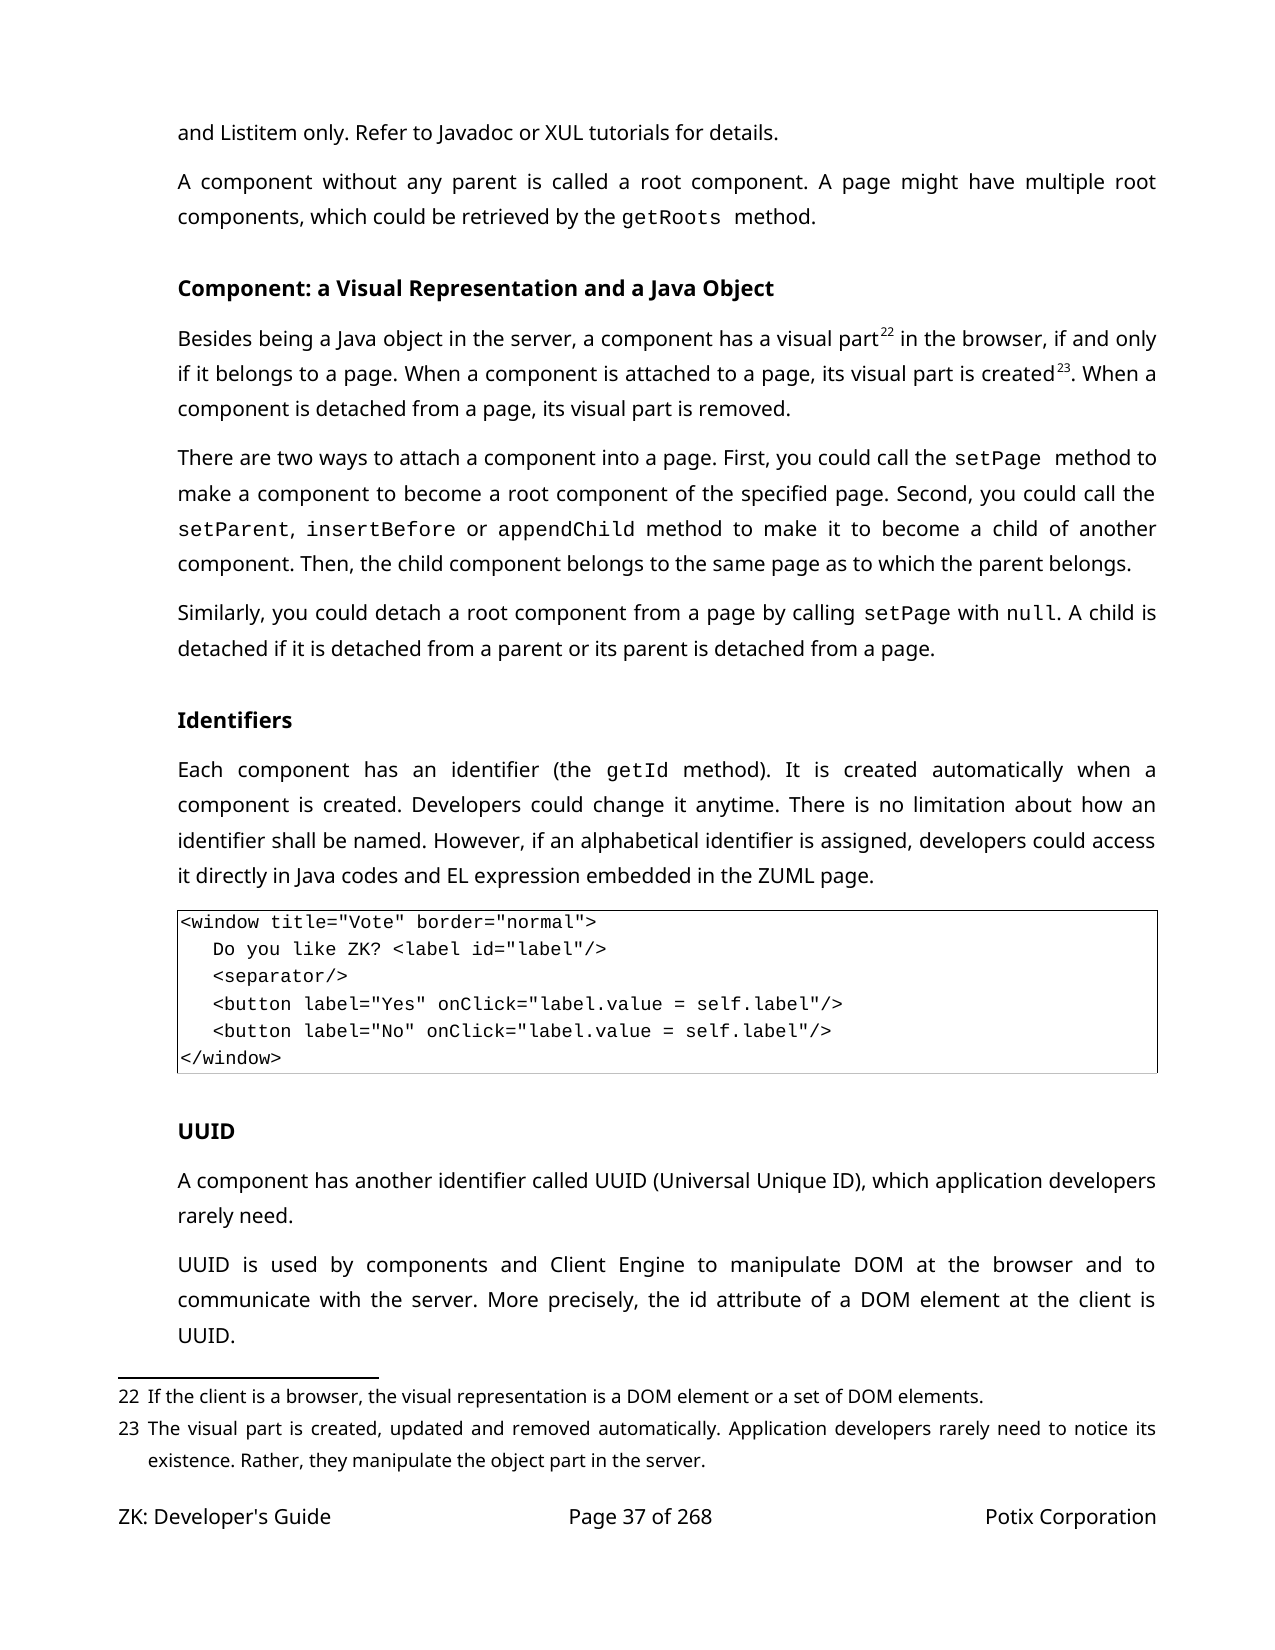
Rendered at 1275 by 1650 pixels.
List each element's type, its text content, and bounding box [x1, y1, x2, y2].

text The visual part is created, updated and removed automatically. Application developers rarely need to notice its existence. Rather, they manipulate the object part in the server. [118, 1416, 1157, 1473]
text <button label="Yes" onClick="label.value = self.label"/> [178, 991, 1157, 1016]
text <window title="Vote" border="normal"> [178, 911, 1157, 934]
text <button label="No" onClick="label.value = self.label"/> [178, 1019, 1157, 1043]
text Each component has an identifier (the getId method). It is created automatically when a component is created. Developers could change it anytime. There is no limitation about how an identifier shall be named. However, if an alphabetical identifier is assigned, developers could access it directly in Java codes and EL expression embedded in the ZUML page. [177, 755, 1157, 889]
subtitle Component: a Visual Representation and a Java Object [177, 273, 1157, 303]
text </window> [178, 1046, 1157, 1073]
text There are two ways to attach a component into a page. First, you could call the setPage method to make a component to become a root component of the specified page. Second, you could call the setParent, insertBefore or appendChild method to make it to become a child of another component. Then, the child component belongs to the same page as to which the parent belongs. [177, 443, 1157, 578]
text A component without any parent is called a root component. A page might have multiple root components, which could be retrieved by the getRoots method. [177, 167, 1157, 231]
subtitle Identifiers [177, 704, 1157, 734]
text A component has another identifier called UUID (Universal Unique ID), which application developers rarely need. [177, 1166, 1157, 1230]
text Similarly, you could detach a root component from a page by calling setPage with null. A child is detached if it is detached from a parent or its parent is detached from a page. [177, 598, 1157, 662]
text <separator/> [178, 964, 1157, 988]
subtitle UUID [177, 1116, 1157, 1146]
text and Listitem only. Refer to Javadoc or XUL tutorials for details. [177, 118, 1157, 146]
text UUID is used by components and Client Engine to manipulate DOM at the browser and to communicate with the server. More precisely, the id attribute of a DOM element at the client is UUID. [177, 1250, 1157, 1349]
text Do you like ZK? <label id="label"/> [178, 937, 1157, 961]
text Besides being a Java object in the server, a component has a visual part in the browser, if and only if it belongs to a page. When a component is attached to a page, its visual part is created. When a component is detached from a page, its visual part is removed. [177, 324, 1157, 422]
text If the client is a browser, the visual representation is a DOM element or a set of DOM elements. [118, 1384, 1157, 1409]
